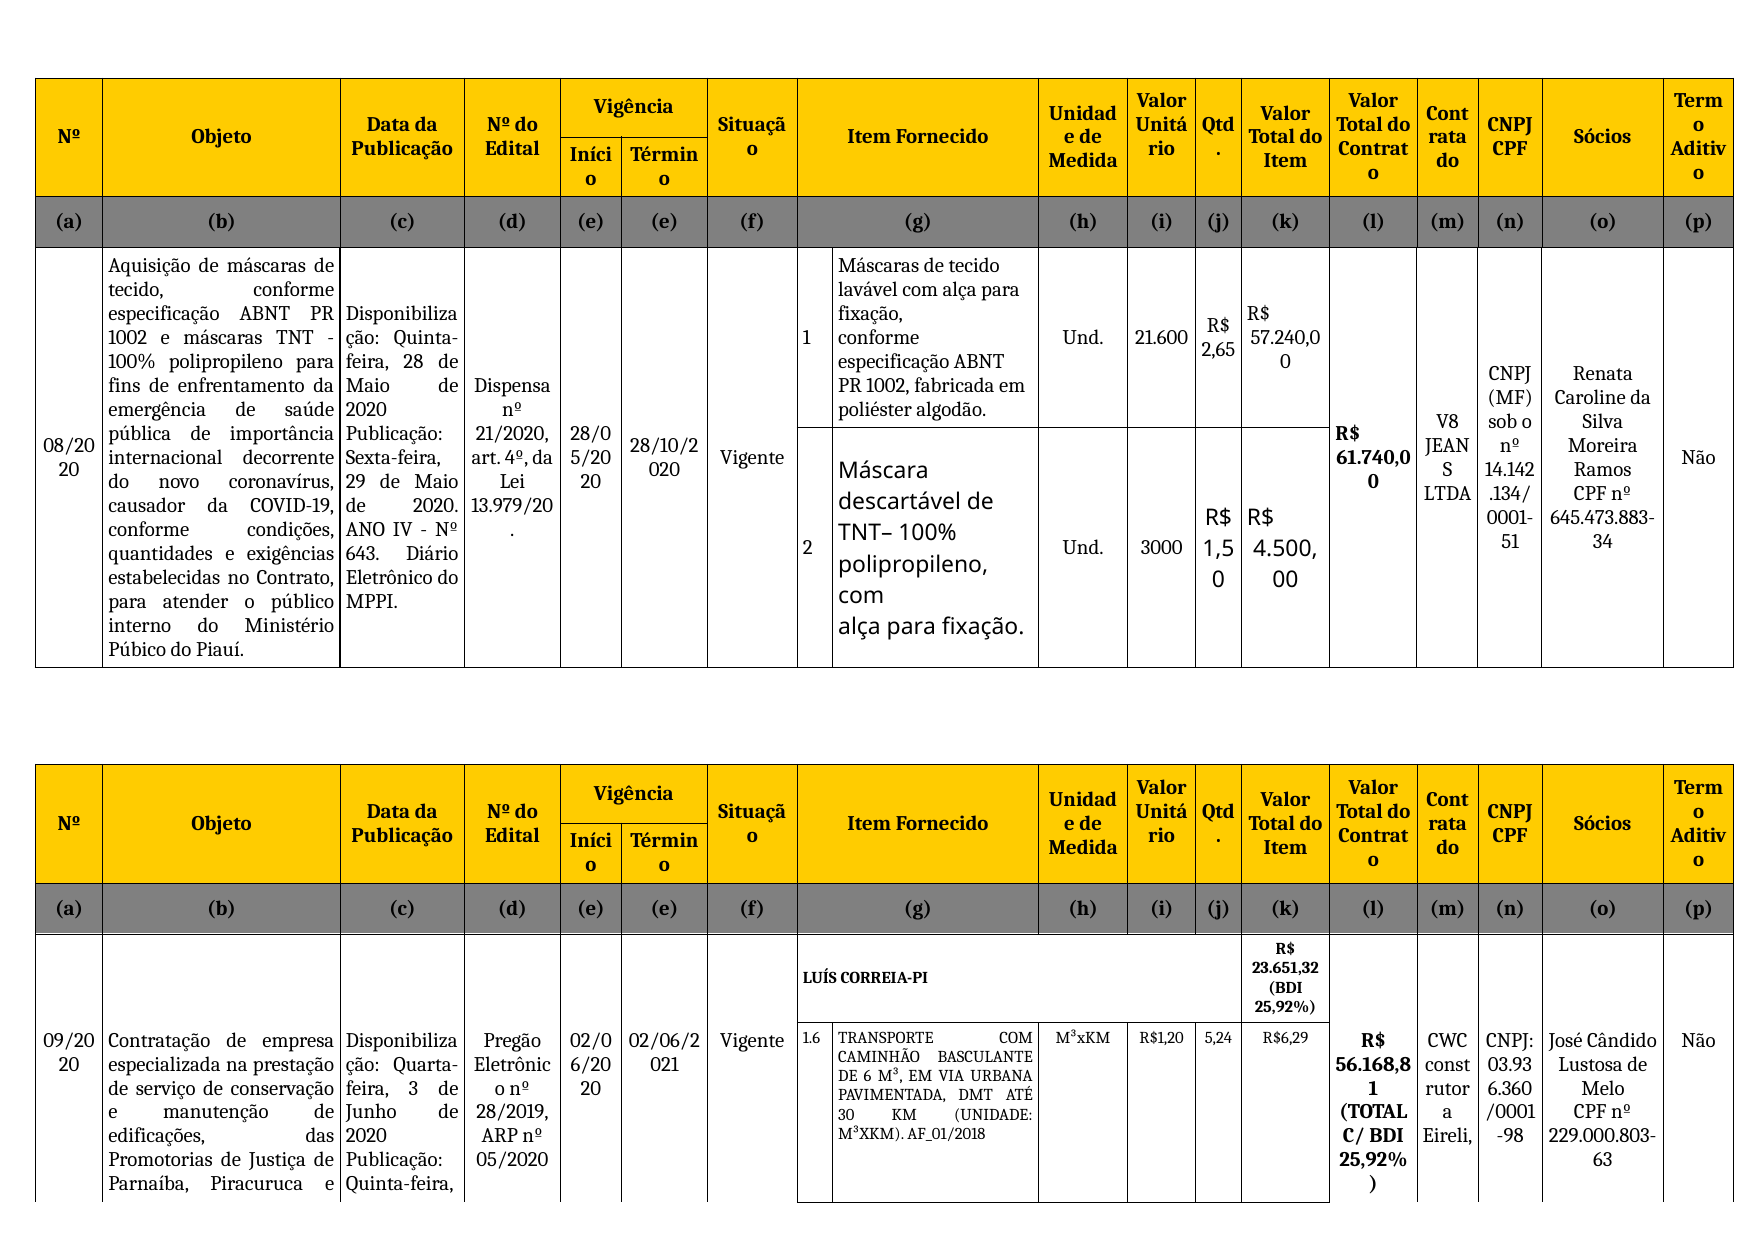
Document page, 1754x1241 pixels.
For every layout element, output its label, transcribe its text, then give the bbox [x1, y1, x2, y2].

table_cell (l) [1330, 197, 1417, 247]
table_cell (f) [708, 197, 797, 247]
table_header Nº [36, 79, 102, 196]
table_header Termo Aditivo [1664, 79, 1733, 196]
table_cell (k) [1242, 197, 1329, 247]
table_cell Vigente [708, 1022, 797, 1202]
table_cell (c) [341, 884, 464, 933]
table_cell 02/06/2020 [561, 1022, 621, 1202]
table_cell Contratação de empresa especializada na prestação de serviço de conservação e manutenção de edificações, das Promotorias de Justiça de Parnaíba, Piracuruca e [103, 1022, 340, 1202]
table_cell 2 [798, 428, 832, 667]
table_header Objeto [103, 79, 340, 196]
table_cell (g) [798, 884, 1038, 933]
table_cell R$1,20 [1128, 1023, 1195, 1202]
table_header Unidade de Medida [1039, 79, 1127, 196]
table_cell R$ 1,50 [1196, 428, 1241, 667]
table_cell (l) [1330, 884, 1417, 933]
table_cell Não [1664, 248, 1733, 667]
table_cell (g) [798, 197, 1038, 247]
table_cell 5,24 [1196, 1023, 1241, 1202]
table_header Contratado [1418, 79, 1478, 196]
table_cell Máscara descartável de TNT– 100% polipropileno, com alça para fixação. [833, 428, 1038, 667]
table_cell 1 [798, 248, 832, 427]
table_cell [622, 935, 707, 1022]
table_header CNPJ CPF [1479, 79, 1542, 196]
table_cell (e) [622, 197, 707, 247]
table_cell (h) [1039, 197, 1127, 247]
table_header Item Fornecido [798, 765, 1038, 883]
table_header Sócios [1543, 79, 1663, 196]
table_header Qtd. [1196, 765, 1241, 883]
table_cell [708, 935, 797, 1022]
table_cell Vigente [708, 248, 797, 667]
table_cell Pregão Eletrônico nº 28/2019, ARP nº 05/2020 [465, 1022, 560, 1202]
table_header CNPJ CPF [1479, 765, 1542, 883]
table_cell Término [622, 138, 707, 196]
table_cell R$ 4.500,00 [1242, 428, 1329, 667]
table_cell Aquisição de máscaras de tecido, conforme especificação ABNT PR 1002 e máscaras TNT - 100% polipropileno para fins de enfrentamento da emergência de saúde pública de importância internacional decorrente do novo coronavírus, causador da COVID-19, conforme condições, quantidades e exigências estabelecidas no Contrato, para atender o público interno do Ministério Púbico do Piauí. [103, 248, 339, 667]
table_cell (i) [1128, 884, 1195, 933]
table_cell (b) [103, 197, 340, 247]
table_cell [1543, 935, 1663, 1022]
table_cell José Cândido Lustosa de Melo CPF nº 229.000.803-63 [1543, 1022, 1663, 1202]
table_cell Término [622, 824, 707, 883]
table_header Termo Aditivo [1664, 765, 1733, 883]
table_header Objeto [103, 765, 340, 883]
table_header Sócios [1543, 765, 1663, 883]
table_cell LUÍS CORREIA-PI [798, 935, 1241, 1022]
table_cell R$ 57.240,00 [1242, 248, 1329, 427]
table_cell Disponibilização: Quinta-feira, 28 de Maio de 2020 Publicação: Sexta-feira, 29 de Maio de 2020. ANO IV - Nº 643. Diário Eletrônico do MPPI. [341, 248, 464, 667]
table_cell (n) [1479, 197, 1542, 247]
table_header Valor Unitário [1128, 79, 1195, 196]
table_cell [1479, 935, 1542, 1022]
table_cell TRANSPORTE COM CAMINHÃO BASCULANTE DE 6 M³, EM VIA URBANA PAVIMENTADA, DMT ATÉ 30 KM (UNIDADE: M³XKM). AF_01/2018 [833, 1023, 1038, 1202]
table_cell 02/06/2021 [622, 1022, 707, 1202]
table_cell R$ 2,65 [1196, 248, 1241, 427]
table_cell (e) [561, 197, 621, 247]
table_cell [1330, 935, 1417, 1022]
table_cell (b) [103, 884, 340, 933]
table_cell Início [561, 824, 621, 883]
table_cell CNPJ (MF) sob o nº 14.142.134/0001-51 [1478, 248, 1541, 667]
table_header Vigência [561, 765, 707, 823]
table_cell [561, 935, 621, 1022]
table_header Nº do Edital [465, 79, 560, 196]
table_header Nº [36, 765, 102, 883]
table_cell R$ 61.740,00 [1330, 248, 1416, 667]
table_cell [465, 935, 560, 1022]
table_cell (k) [1242, 884, 1329, 933]
table_cell 21.600 [1128, 248, 1195, 427]
table_cell [103, 935, 340, 1022]
table_cell (d) [465, 197, 560, 247]
table_cell (f) [708, 884, 797, 933]
table_header Valor Total do Item [1242, 79, 1329, 196]
table_cell [1418, 935, 1478, 1022]
table_header Unidade de Medida [1039, 765, 1127, 883]
table_cell (a) [36, 197, 102, 247]
table_cell R$6,29 [1242, 1023, 1329, 1202]
table_cell CNPJ: 03.936.360/0001-98 [1479, 1022, 1542, 1202]
table_cell (m) [1418, 884, 1478, 933]
table_header Valor Total do Contrato [1330, 765, 1417, 883]
table_header Vigência [561, 79, 707, 136]
table_cell 3000 [1128, 428, 1195, 667]
table_cell Disponibilização: Quarta-feira, 3 de Junho de 2020 Publicação: Quinta-feira, [341, 1022, 464, 1202]
table_header Valor Unitário [1128, 765, 1195, 883]
table_cell 09/2020 [36, 1022, 102, 1202]
table_cell [1664, 935, 1733, 1022]
table_header Nº do Edital [465, 765, 560, 883]
table_cell (p) [1664, 884, 1733, 933]
table_header Valor Total do Item [1242, 765, 1329, 883]
table_header Situação [708, 79, 797, 196]
table_cell R$ 56.168,81 (TOTAL C/ BDI 25,92%) [1330, 1022, 1417, 1202]
table_cell Não [1664, 1022, 1733, 1202]
table_header Contratado [1418, 765, 1478, 883]
table_header Item Fornecido [798, 79, 1038, 196]
table_cell (p) [1664, 197, 1733, 247]
table_cell (j) [1196, 884, 1241, 933]
table_cell (e) [622, 884, 707, 933]
table_cell [36, 935, 102, 1022]
table_cell (c) [341, 197, 464, 247]
table_cell Und. [1039, 428, 1127, 667]
table_header Data da Publicação [341, 79, 464, 196]
table_cell Início [561, 138, 621, 196]
table_cell Dispensa nº 21/2020, art. 4º, da Lei 13.979/20. [465, 248, 560, 667]
table_cell Máscaras de tecido lavável com alça para fixação, conforme especificação ABNT PR 1002, fabricada em poliéster algodão. [833, 248, 1038, 427]
table_cell (e) [561, 884, 621, 933]
table_cell (o) [1543, 884, 1663, 933]
table_cell V8 JEANS LTDA [1417, 248, 1477, 667]
table_cell 28/10/2020 [622, 248, 707, 667]
table_cell (a) [36, 884, 102, 933]
table_cell (n) [1479, 884, 1542, 933]
table_header Data da Publicação [341, 765, 464, 883]
table_header Qtd. [1196, 79, 1241, 196]
table_cell [341, 935, 464, 1022]
table_cell R$ 23.651,32 (BDI 25,92%) [1242, 935, 1329, 1022]
table_cell Renata Caroline da Silva Moreira Ramos CPF nº 645.473.883-34 [1542, 248, 1663, 667]
table_cell Und. [1039, 248, 1127, 427]
table_cell (d) [465, 884, 560, 933]
table_cell (h) [1039, 884, 1127, 933]
table_cell (m) [1418, 197, 1478, 247]
table_cell M³xKM [1039, 1023, 1127, 1202]
table_cell 08/2020 [36, 248, 102, 667]
table_cell 28/05/2020 [561, 248, 621, 667]
table_cell (i) [1128, 197, 1195, 247]
table_header Valor Total do Contrato [1330, 79, 1417, 196]
table_header Situação [708, 765, 797, 883]
table_cell CWC construtora Eireli, [1418, 1022, 1478, 1202]
table_cell (o) [1543, 197, 1663, 247]
table_cell 1.6 [798, 1023, 832, 1202]
table_cell (j) [1196, 197, 1241, 247]
